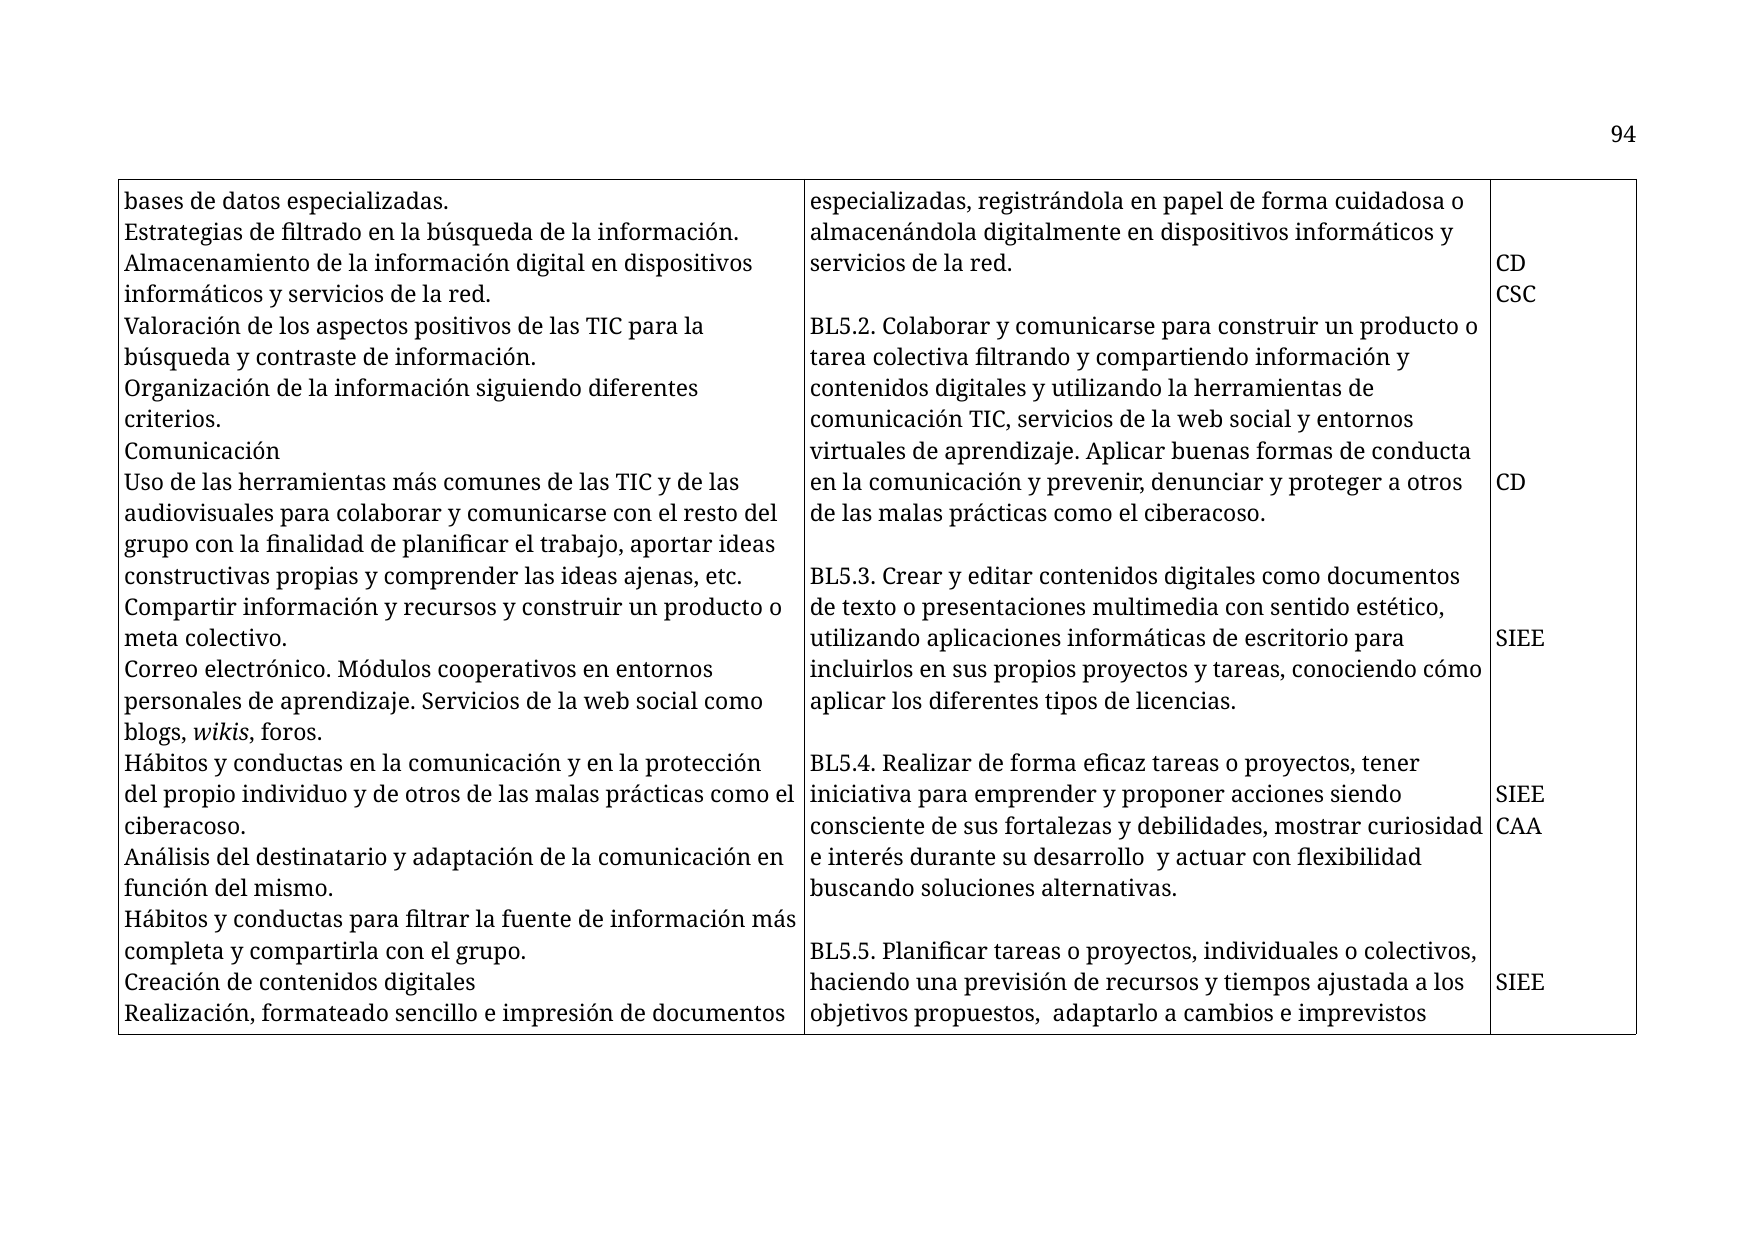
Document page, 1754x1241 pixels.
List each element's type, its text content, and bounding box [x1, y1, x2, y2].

table_cell CD CSC CD SIEE SIEE CAA SIEE [1491, 180, 1636, 1034]
table_cell bases de datos especializadas. Estrategias de filtrado en la búsqueda de la información. Almacenamiento de la información digital en dispositivos informáticos y servicios de la red. Valoración de los aspectos positivos de las TIC para la búsqueda y contraste de información. Organización de la información siguiendo diferentes criterios. Comunicación Uso de las herramientas más comunes de las TIC y de las audiovisuales para colaborar y comunicarse con el resto del grupo con la finalidad de planificar el trabajo, aportar ideas constructivas propias y comprender las ideas ajenas, etc. Compartir información y recursos y construir un producto o meta colectivo. Correo electrónico. Módulos cooperativos en entornos personales de aprendizaje. Servicios de la web social como blogs, wikis, foros. Hábitos y conductas en la comunicación y en la protección del propio individuo y de otros de las malas prácticas como el ciberacoso. Análisis del destinatario y adaptación de la comunicación en función del mismo. Hábitos y conductas para filtrar la fuente de información más completa y compartirla con el grupo. Creación de contenidos digitales Realización, formateado sencillo e impresión de documentos [119, 180, 804, 1034]
table_cell especializadas, registrándola en papel de forma cuidadosa o almacenándola digitalmente en dispositivos informáticos y servicios de la red. BL5.2. Colaborar y comunicarse para construir un producto o tarea colectiva filtrando y compartiendo información y contenidos digitales y utilizando la herramientas de comunicación TIC, servicios de la web social y entornos virtuales de aprendizaje. Aplicar buenas formas de conducta en la comunicación y prevenir, denunciar y proteger a otros de las malas prácticas como el ciberacoso. BL5.3. Crear y editar contenidos digitales como documentos de texto o presentaciones multimedia con sentido estético, utilizando aplicaciones informáticas de escritorio para incluirlos en sus propios proyectos y tareas, conociendo cómo aplicar los diferentes tipos de licencias. BL5.4. Realizar de forma eficaz tareas o proyectos, tener iniciativa para emprender y proponer acciones siendo consciente de sus fortalezas y debilidades, mostrar curiosidad e interés durante su desarrollo y actuar con flexibilidad buscando soluciones alternativas. BL5.5. Planificar tareas o proyectos, individuales o colectivos, haciendo una previsión de recursos y tiempos ajustada a los objetivos propuestos, adaptarlo a cambios e imprevistos [805, 180, 1490, 1034]
